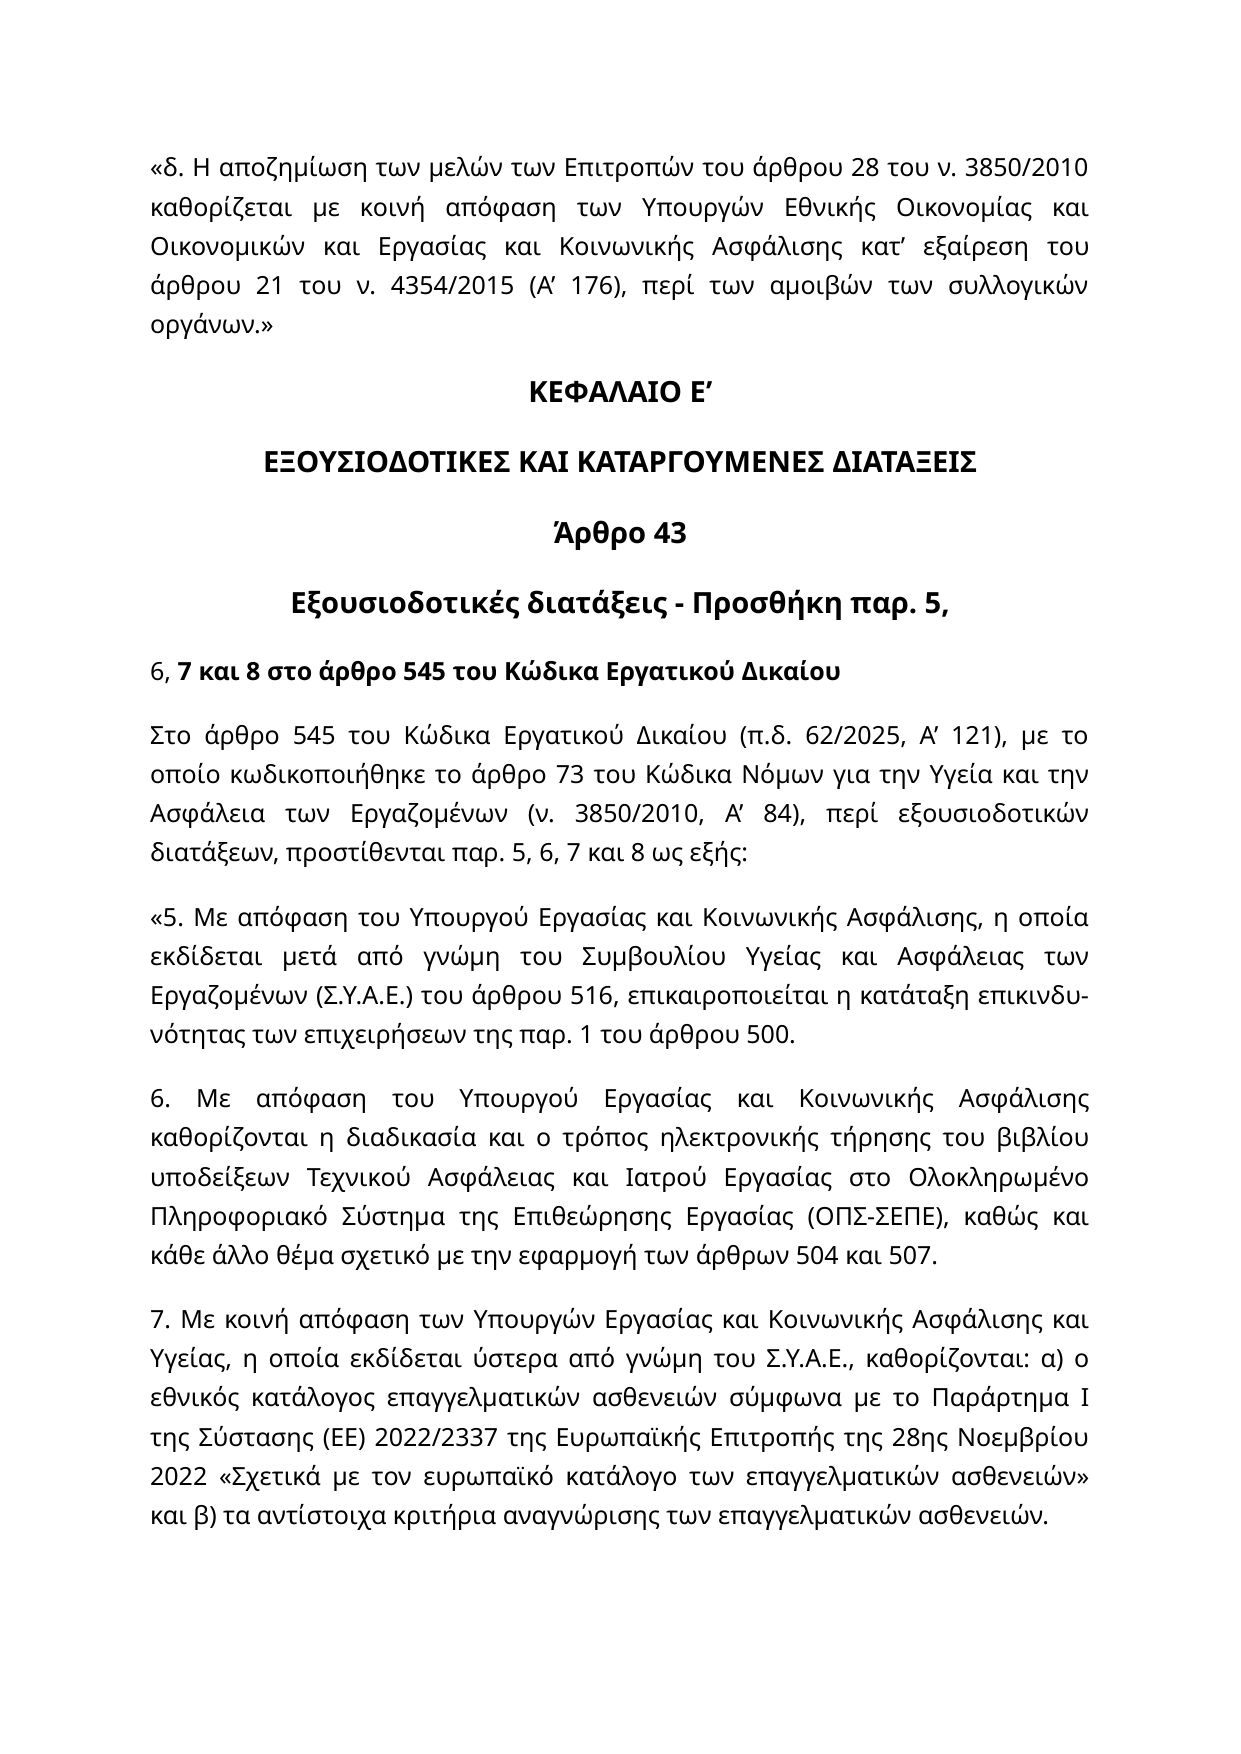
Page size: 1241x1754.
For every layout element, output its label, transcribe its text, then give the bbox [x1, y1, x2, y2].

text 7. Με κοινή απόφαση των Υπουργών Εργασίας και Κοινωνικής Ασφάλισης και Υγείας, η οποία εκδίδεται ύστερα από γνώμη του Σ.Υ.Α.Ε., καθορίζονται: α) ο εθνικός κατάλογος επαγγελματικών ασθενειών σύμφωνα με το Παράρτημα Ι της Σύστασης (ΕΕ) 2022/2337 της Ευρωπαϊκής Επιτροπής της 28ης Νοεμβρίου 2022 «Σχετικά με τον ευρωπαϊκό κατάλογο των επαγγελματικών ασθενειών» και β) τα αντίστοιχα κριτήρια αναγνώρισης των επαγγελματικών ασθενειών. [150, 1302, 1090, 1532]
text 6, 7 και 8 στο άρθρο 545 του Κώδικα Εργατικού Δικαίου [150, 653, 1090, 687]
text Στο άρθρο 545 του Κώδικα Εργατικού Δικαίου (π.δ. 62/2025, Α’ 121), με το οποίο κωδικοποιήθηκε το άρθρο 73 του Κώδικα Νόμων για την Υγεία και την Ασφάλεια των Εργαζομένων (ν. 3850/2010, Α’ 84), περί εξουσιοδοτικών διατάξεων, προστίθενται παρ. 5, 6, 7 και 8 ως εξής: [150, 717, 1090, 869]
subtitle ΕΞΟΥΣΙΟΔΟΤΙΚΕΣ ΚΑΙ ΚΑΤΑΡΓΟΥΜΕΝΕΣ ΔΙΑΤΑΞΕΙΣ [150, 441, 1090, 481]
text 6. Με απόφαση του Υπουργού Εργασίας και Κοινωνικής Ασφάλισης καθορίζονται η διαδικασία και ο τρόπος ηλεκτρονικής τήρησης του βιβλίου υποδείξεων Τεχνικού Ασφάλειας και Ιατρού Εργασίας στο Ολοκληρωμένο Πληροφοριακό Σύστημα της Επιθεώρησης Εργασίας (ΟΠΣ-ΣΕΠΕ), καθώς και κάθε άλλο θέμα σχετικό με την εφαρμογή των άρθρων 504 και 507. [150, 1081, 1090, 1272]
text «5. Με απόφαση του Υπουργού Εργασίας και Κοινωνικής Ασφάλισης, η οποία εκδίδεται μετά από γνώμη του Συμβουλίου Υγείας και Ασφάλειας των Εργαζομένων (Σ.Υ.Α.Ε.) του άρθρου 516, επικαιροποιείται η κατάταξη επικινδυ- νότητας των επιχειρήσεων της παρ. 1 του άρθρου 500. [150, 899, 1090, 1051]
subtitle Εξουσιοδοτικές διατάξεις - Προσθήκη παρ. 5, [150, 583, 1090, 622]
subtitle Άρθρο 43 [150, 512, 1090, 552]
subtitle ΚΕΦΑΛΑΙΟ Ε’ [150, 371, 1090, 411]
text «δ. Η αποζημίωση των μελών των Επιτροπών του άρθρου 28 του ν. 3850/2010 καθορίζεται με κοινή απόφαση των Υπουργών Εθνικής Οικονομίας και Οικονομικών και Εργασίας και Κοινωνικής Ασφάλισης κατ’ εξαίρεση του άρθρου 21 του ν. 4354/2015 (Α’ 176), περί των αμοιβών των συλλογικών οργάνων.» [150, 150, 1090, 341]
